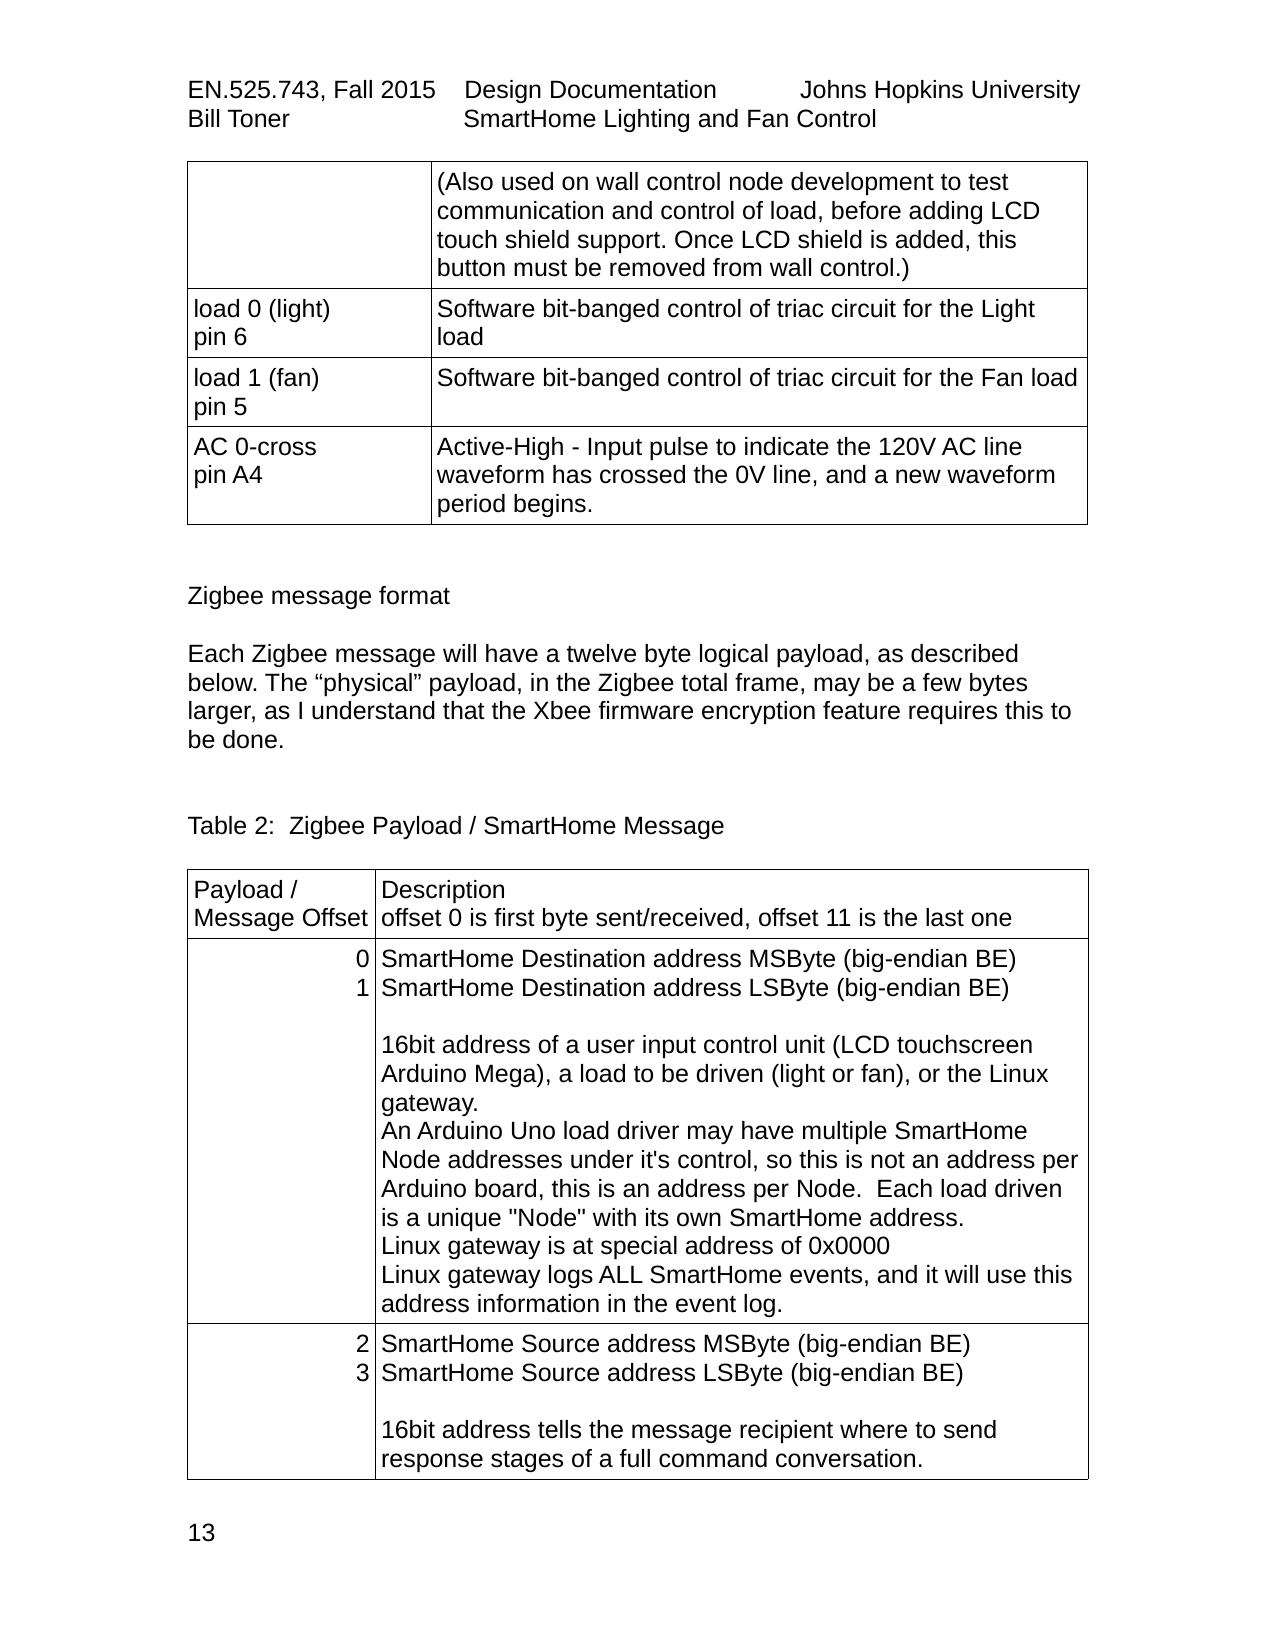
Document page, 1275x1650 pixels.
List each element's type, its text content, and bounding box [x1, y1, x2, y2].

text Each Zigbee message will have a twelve byte logical payload, as described below. The “physical” payload, in the Zigbee total frame, may be a few bytes larger, as I understand that the Xbee firmware encryption feature requires this to be done. [187, 639, 1087, 754]
table_cell 2 3 [188, 1324, 375, 1478]
table_header Description offset 0 is first byte sent/received, offset 11 is the last one [376, 870, 1088, 938]
table_cell Software bit-banged control of triac circuit for the Light load [432, 289, 1087, 357]
table_cell (Also used on wall control node development to test communication and control of load, before adding LCD touch shield support. Once LCD shield is added, this button must be removed from wall control.) [432, 162, 1087, 288]
text Table 2: Zigbee Payload / SmartHome Message [187, 811, 1087, 840]
table_cell Software bit-banged control of triac circuit for the Fan load [432, 358, 1087, 426]
table_cell load 1 (fan) pin 5 [188, 358, 431, 426]
table_cell 0 1 [188, 939, 375, 1323]
table_cell Active-High - Input pulse to indicate the 120V AC line waveform has crossed the 0V line, and a new waveform period begins. [432, 427, 1087, 524]
table_cell load 0 (light) pin 6 [188, 289, 431, 357]
text Zigbee message format [187, 581, 1087, 610]
table_cell [188, 162, 431, 288]
table_cell AC 0-cross pin A4 [188, 427, 431, 524]
table_cell SmartHome Source address MSByte (big-endian BE) SmartHome Source address LSByte (big-endian BE) 16bit address tells the message recipient where to send response stages of a full command conversation. [376, 1324, 1088, 1478]
table_cell SmartHome Destination address MSByte (big-endian BE) SmartHome Destination address LSByte (big-endian BE) 16bit address of a user input control unit (LCD touchscreen Arduino Mega), a load to be driven (light or fan), or the Linux gateway. An Arduino Uno load driver may have multiple SmartHome Node addresses under it's control, so this is not an address per Arduino board, this is an address per Node. Each load driven is a unique "Node" with its own SmartHome address. Linux gateway is at special address of 0x0000 Linux gateway logs ALL SmartHome events, and it will use this address information in the event log. [376, 939, 1088, 1323]
table_header Payload / Message Offset [188, 870, 375, 938]
